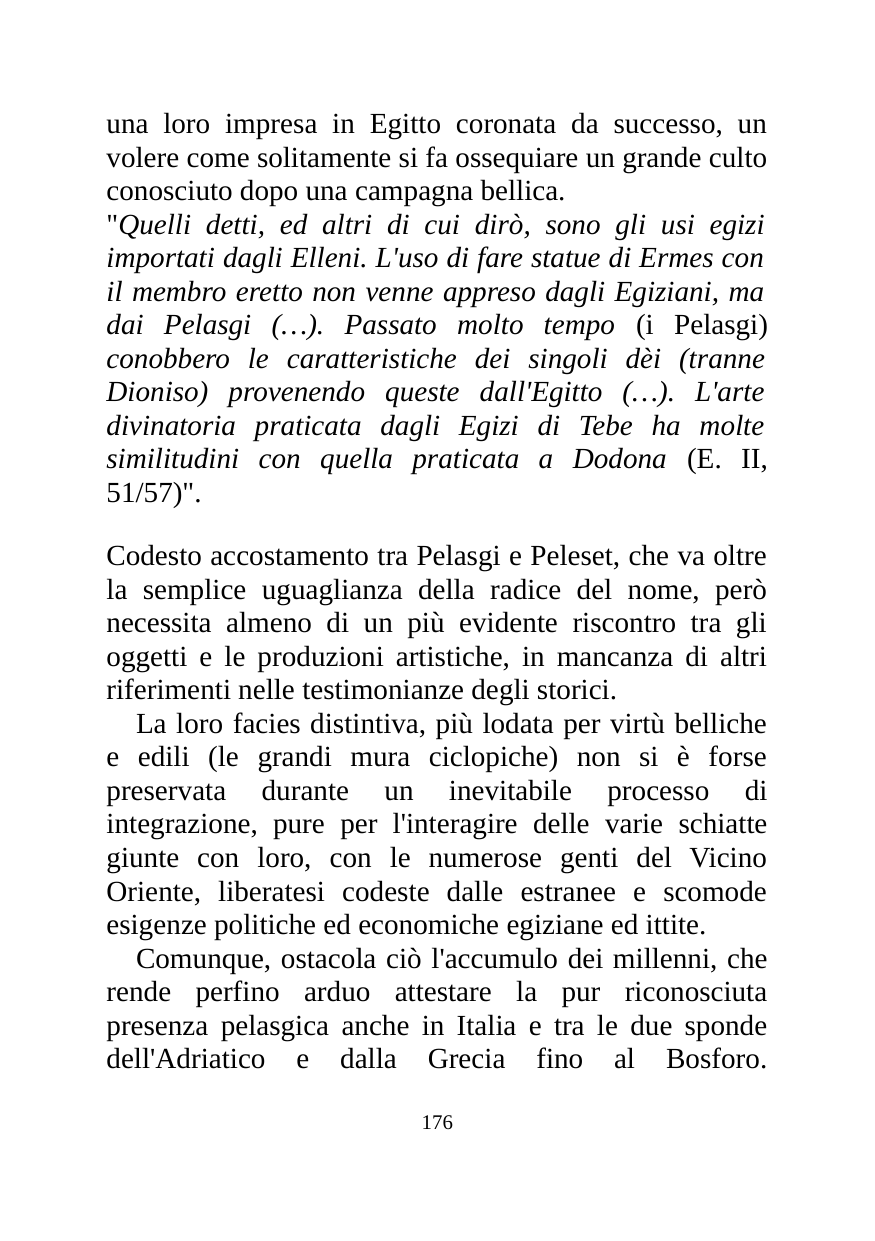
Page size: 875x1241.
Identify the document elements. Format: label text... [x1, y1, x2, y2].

text "Quelli detti, ed altri di cui dirò, sono gli usi egizi importati dagli Elleni. L'uso di fare statue di Ermes con il membro eretto non venne appreso dagli Egiziani, ma dai Pelasgi (…). Passato molto tempo (i Pelasgi) conobbero le caratteristiche dei singoli dèi (tranne Dioniso) provenendo queste dall'Egitto (…). L'arte divinatoria praticata dagli Egizi di Tebe ha molte similitudini con quella praticata a Dodona (E. II, 51/57)". [106, 207, 768, 509]
text una loro impresa in Egitto coronata da successo, un volere come solitamente si fa ossequiare un grande culto conosciuto dopo una campagna bellica. [106, 106, 768, 207]
text Comunque, ostacola ciò l'accumulo dei millenni, che rende perfino arduo attestare la pur riconosciuta presenza pelasgica anche in Italia e tra le due sponde dell'Adriatico e dalla Grecia fino al Bosforo. [106, 941, 768, 1075]
text Codesto accostamento tra Pelasgi e Peleset, che va oltre la semplice uguaglianza della radice del nome, però necessita almeno di un più evidente riscontro tra gli oggetti e le produzioni artistiche, in mancanza di altri riferimenti nelle testimonianze degli storici. [106, 538, 768, 706]
text La loro facies distintiva, più lodata per virtù belliche e edili (le grandi mura ciclopiche) non si è forse preservata durante un inevitabile processo di integrazione, pure per l'interagire delle varie schiatte giunte con loro, con le numerose genti del Vicino Oriente, liberatesi codeste dalle estranee e scomode esigenze politiche ed economiche egiziane ed ittite. [106, 706, 768, 941]
